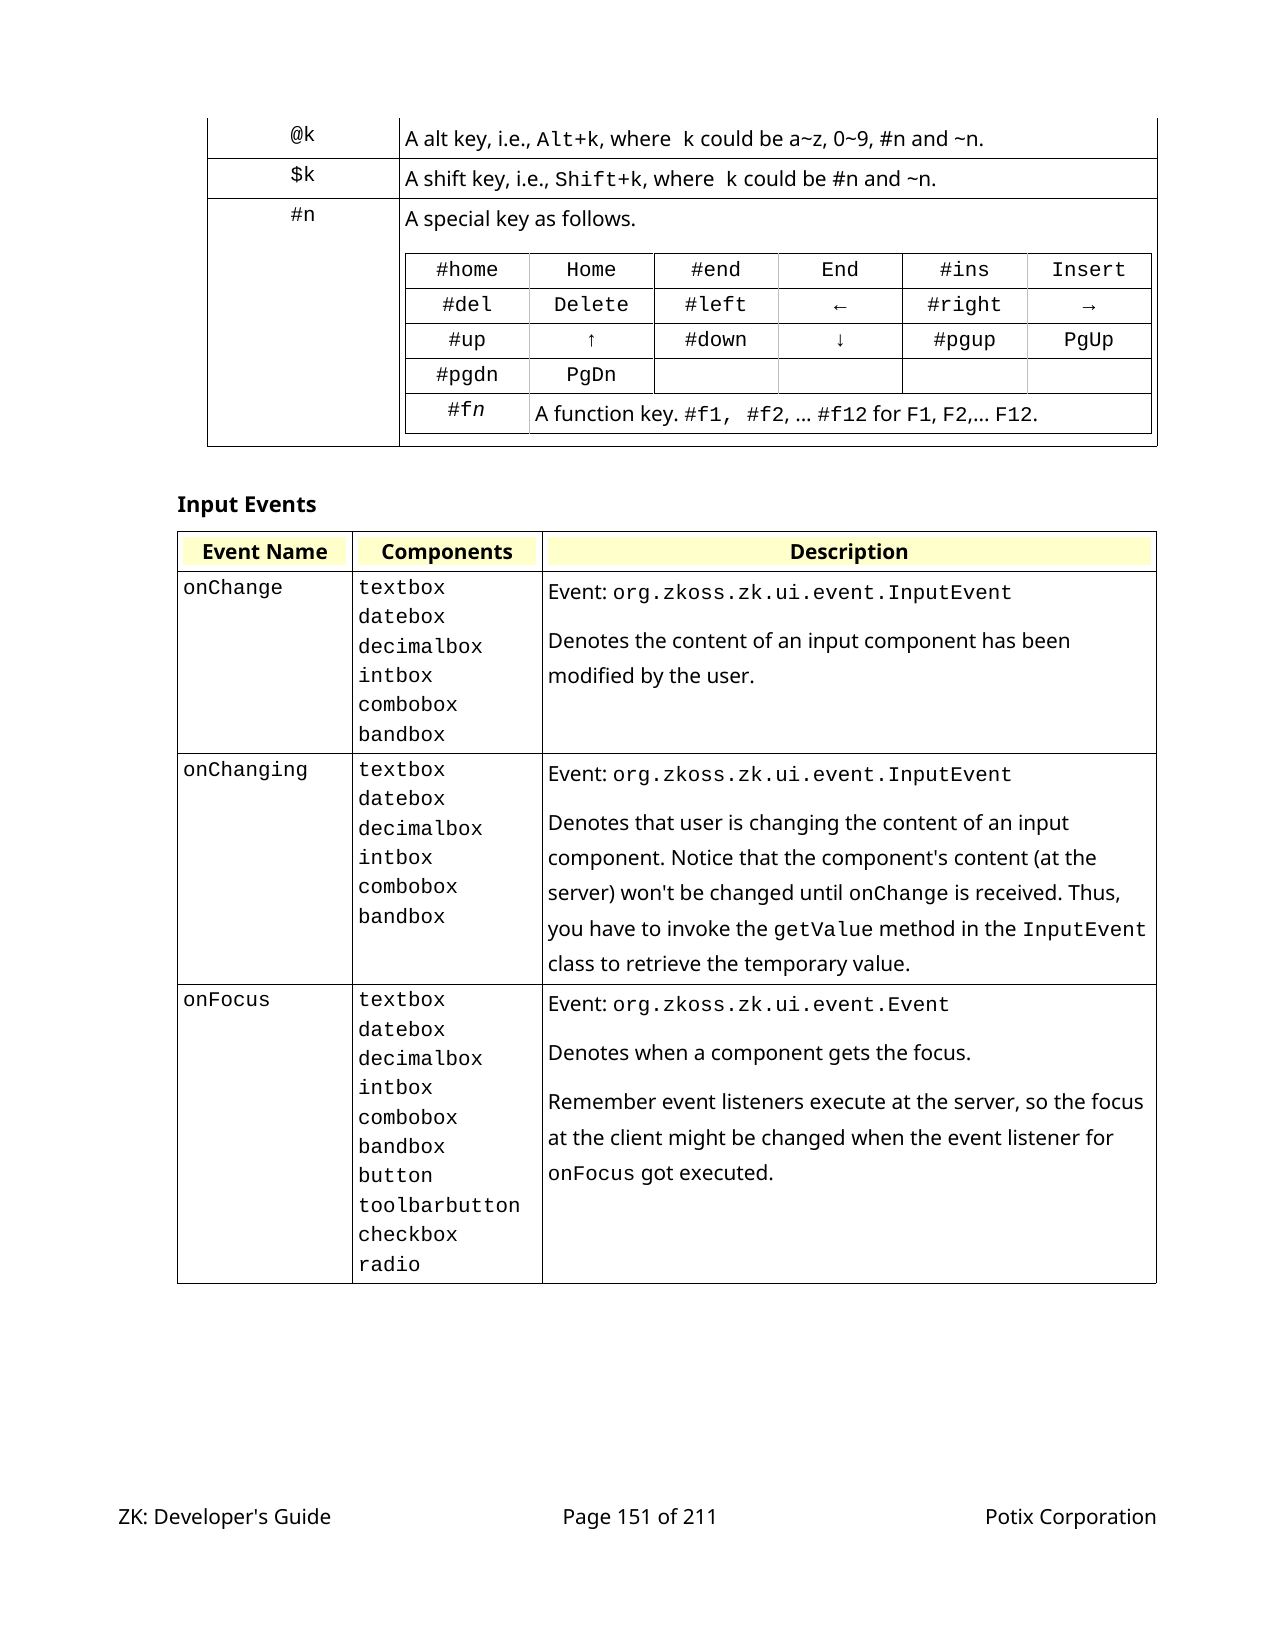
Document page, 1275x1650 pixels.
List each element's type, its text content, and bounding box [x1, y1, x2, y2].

table_header Insert [1028, 254, 1151, 288]
table_cell #pgdn [406, 359, 529, 393]
table_cell [655, 359, 778, 393]
table_cell #n [208, 199, 399, 446]
table_cell $k [208, 159, 399, 198]
table_cell textbox datebox decimalbox intbox combobox bandbox [353, 754, 542, 984]
subtitle Input Events [177, 489, 1157, 519]
table_cell Delete [530, 289, 653, 323]
table_header #home [406, 254, 529, 288]
table_cell #right [903, 289, 1027, 323]
table_cell PgUp [1028, 324, 1151, 358]
table_cell #up [406, 324, 529, 358]
table_cell [1028, 359, 1151, 393]
table_cell → [1028, 289, 1151, 323]
table_header #ins [903, 254, 1027, 288]
table_cell A shift key, i.e., Shift+k, where k could be #n and ~n. [400, 159, 1157, 198]
table_header Description [543, 532, 1156, 571]
table_cell PgDn [530, 359, 653, 393]
table_cell textbox datebox decimalbox intbox combobox bandbox [353, 572, 542, 753]
table_cell A function key. #f1, #f2, ... #f12 for F1, F2,... F12. [530, 394, 1151, 433]
table_cell onFocus [178, 985, 352, 1283]
table_header Event Name [178, 532, 352, 571]
table_cell A special key as follows. [400, 199, 1157, 446]
table_cell Event: org.zkoss.zk.ui.event.InputEvent Denotes that user is changing the content of an input component. Notice that the component's content (at the server) won't be changed until onChange is received. Thus, you have to invoke the getValue method in the InputEvent class to retrieve the temporary value. [543, 754, 1156, 984]
table_cell [779, 359, 902, 393]
table_cell #pgup [903, 324, 1027, 358]
table_cell onChanging [178, 754, 352, 984]
table_header #end [655, 254, 778, 288]
table_header Home [530, 254, 653, 288]
table_cell #left [655, 289, 778, 323]
table_cell @k [208, 118, 399, 158]
table_cell #fn [406, 394, 529, 433]
table_cell Event: org.zkoss.zk.ui.event.InputEvent Denotes the content of an input component has been modified by the user. [543, 572, 1156, 753]
table_cell [903, 359, 1027, 393]
table_cell #down [655, 324, 778, 358]
table_cell Event: org.zkoss.zk.ui.event.Event Denotes when a component gets the focus. Remember event listeners execute at the server, so the focus at the client might be changed when the event listener for onFocus got executed. [543, 985, 1156, 1283]
table_cell ↓ [779, 324, 902, 358]
table_cell #del [406, 289, 529, 323]
table_cell A alt key, i.e., Alt+k, where k could be a~z, 0~9, #n and ~n. [400, 118, 1157, 158]
table_cell textbox datebox decimalbox intbox combobox bandbox button toolbarbutton checkbox radio [353, 985, 542, 1283]
table_cell onChange [178, 572, 352, 753]
table_cell ← [779, 289, 902, 323]
table_header Components [353, 532, 542, 571]
table_cell ↑ [530, 324, 653, 358]
table_header End [779, 254, 902, 288]
